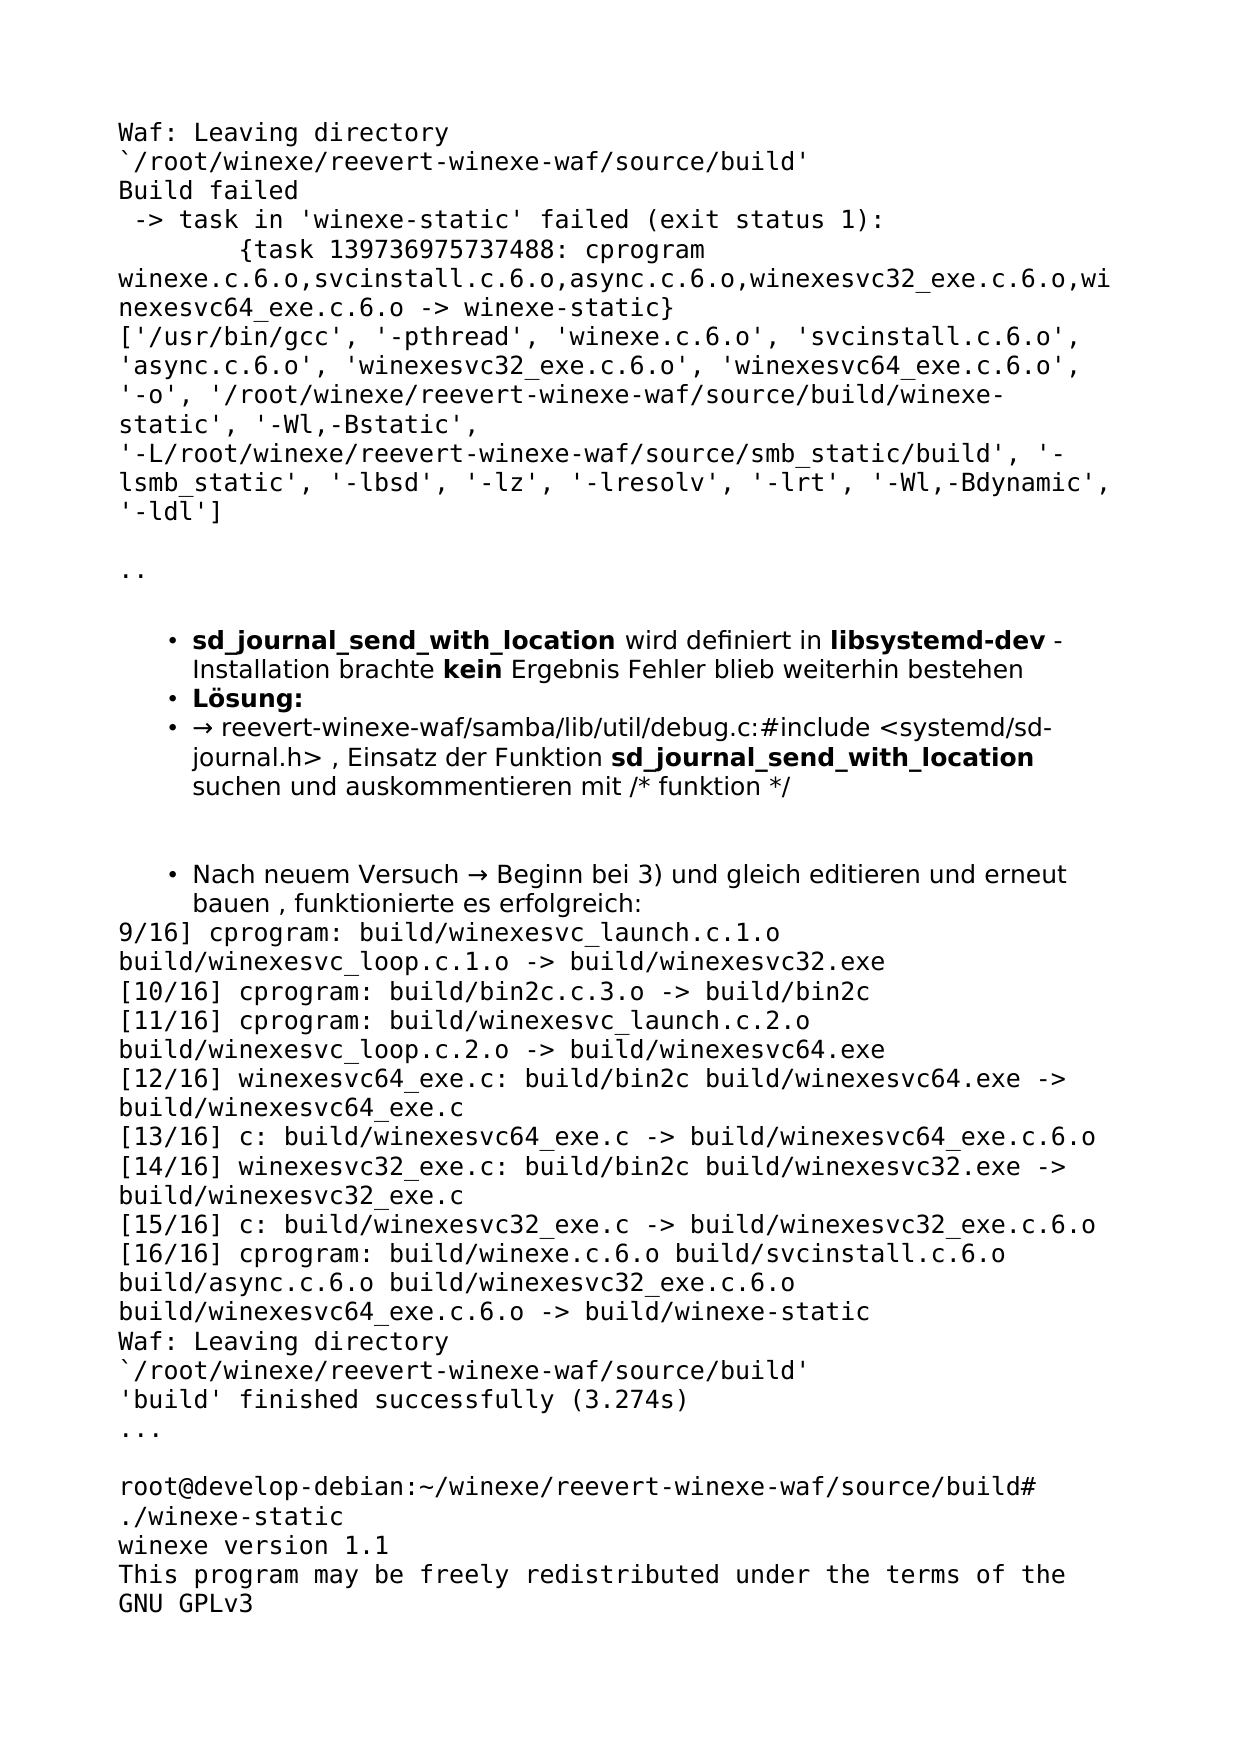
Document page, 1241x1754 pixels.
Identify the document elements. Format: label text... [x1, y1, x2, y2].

list → reevert-winexe-waf/samba/lib/util/debug.c:#include <systemd/sd-journal.h> , Einsatz der Funktion sd_journal_send_with_location suchen und auskommentieren mit /* funktion */ [177, 713, 1122, 801]
list Nach neuem Versuch → Beginn bei 3) und gleich editieren und erneut bauen , funktionierte es erfolgreich: [177, 860, 1122, 918]
list Lösung: [177, 684, 1122, 713]
text 9/16] cprogram: build/winexesvc_launch.c.1.o build/winexesvc_loop.c.1.o -> build/winexesvc32.exe [10/16] cprogram: build/bin2c.c.3.o -> build/bin2c [11/16] cprogram: build/winexesvc_launch.c.2.o build/winexesvc_loop.c.2.o -> build/winexesvc64.exe [12/16] winexesvc64_exe.c: build/bin2c build/winexesvc64.exe -> build/winexesvc64_exe.c [13/16] c: build/winexesvc64_exe.c -> build/winexesvc64_exe.c.6.o [14/16] winexesvc32_exe.c: build/bin2c build/winexesvc32.exe -> build/winexesvc32_exe.c [15/16] c: build/winexesvc32_exe.c -> build/winexesvc32_exe.c.6.o [16/16] cprogram: build/winexe.c.6.o build/svcinstall.c.6.o build/async.c.6.o build/winexesvc32_exe.c.6.o build/winexesvc64_exe.c.6.o -> build/winexe-static Waf: Leaving directory `/root/winexe/reevert-winexe-waf/source/build' 'build' finished successfully (3.274s) ... root@develop-debian:~/winexe/reevert-winexe-waf/source/build# ./winexe-static winexe version 1.1 This program may be freely redistributed under the terms of the GNU GPLv3 [118, 918, 1122, 1618]
list sd_journal_send_with_location wird definiert in libsystemd-dev - Installation brachte kein Ergebnis Fehler blieb weiterhin bestehen [177, 626, 1122, 684]
text Waf: Leaving directory `/root/winexe/reevert-winexe-waf/source/build' Build failed -> task in 'winexe-static' failed (exit status 1): {task 139736975737488: cprogram winexe.c.6.o,svcinstall.c.6.o,async.c.6.o,winexesvc32_exe.c.6.o,winexesvc64_exe.c.6.o -> winexe-static} ['/usr/bin/gcc', '-pthread', 'winexe.c.6.o', 'svcinstall.c.6.o', 'async.c.6.o', 'winexesvc32_exe.c.6.o', 'winexesvc64_exe.c.6.o', '-o', '/root/winexe/reevert-winexe-waf/source/build/winexe-static', '-Wl,-Bstatic', '-L/root/winexe/reevert-winexe-waf/source/smb_static/build', '-lsmb_static', '-lbsd', '-lz', '-lresolv', '-lrt', '-Wl,-Bdynamic', '-ldl'] .. [118, 118, 1122, 585]
